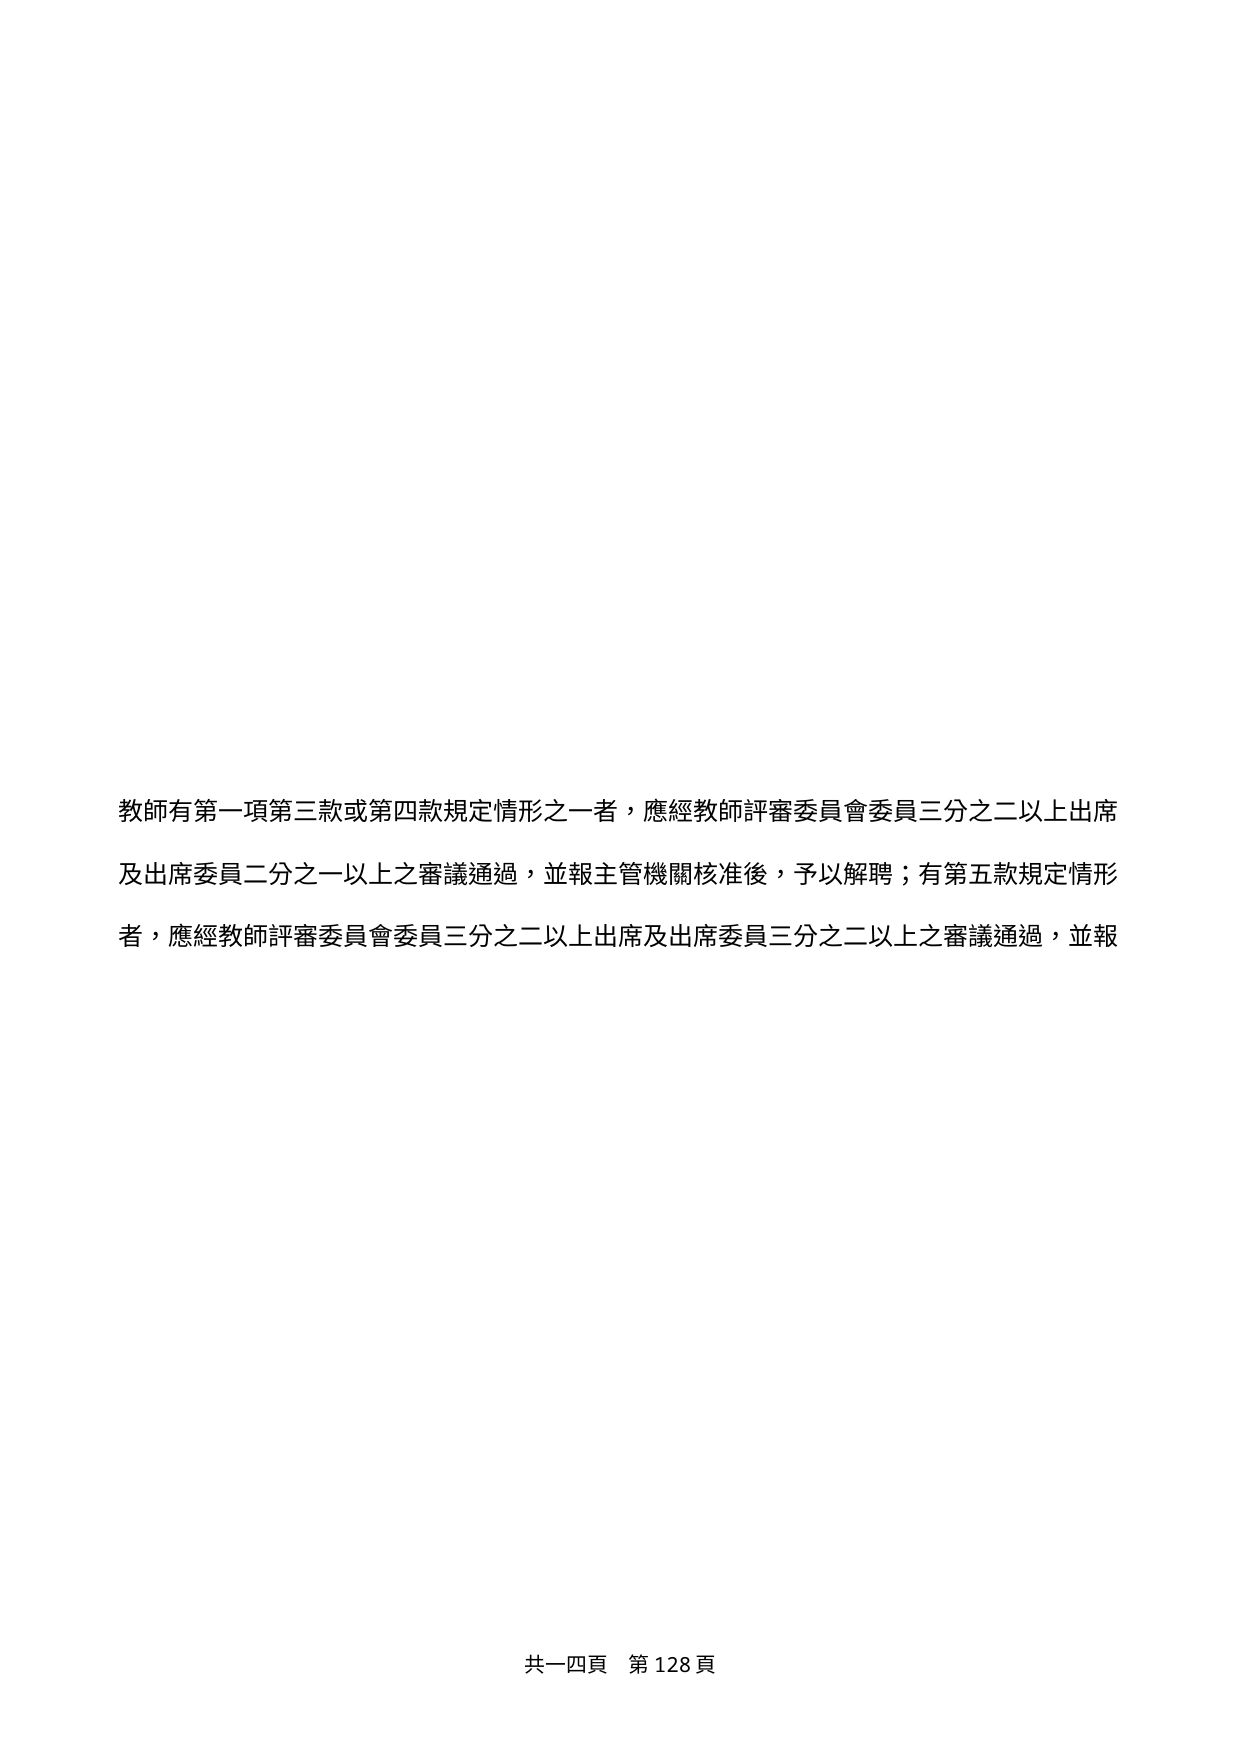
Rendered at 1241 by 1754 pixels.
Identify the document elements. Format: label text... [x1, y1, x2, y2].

text 教師有第一項第三款或第四款規定情形之一者，應經教師評審委員會委員三分之二以上出席及出席委員二分之一以上之審議通過，並報主管機關核准後，予以解聘；有第五款規定情形者，應經教師評審委員會委員三分之二以上出席及出席委員三分之二以上之審議通過，並報 [118, 768, 1122, 956]
